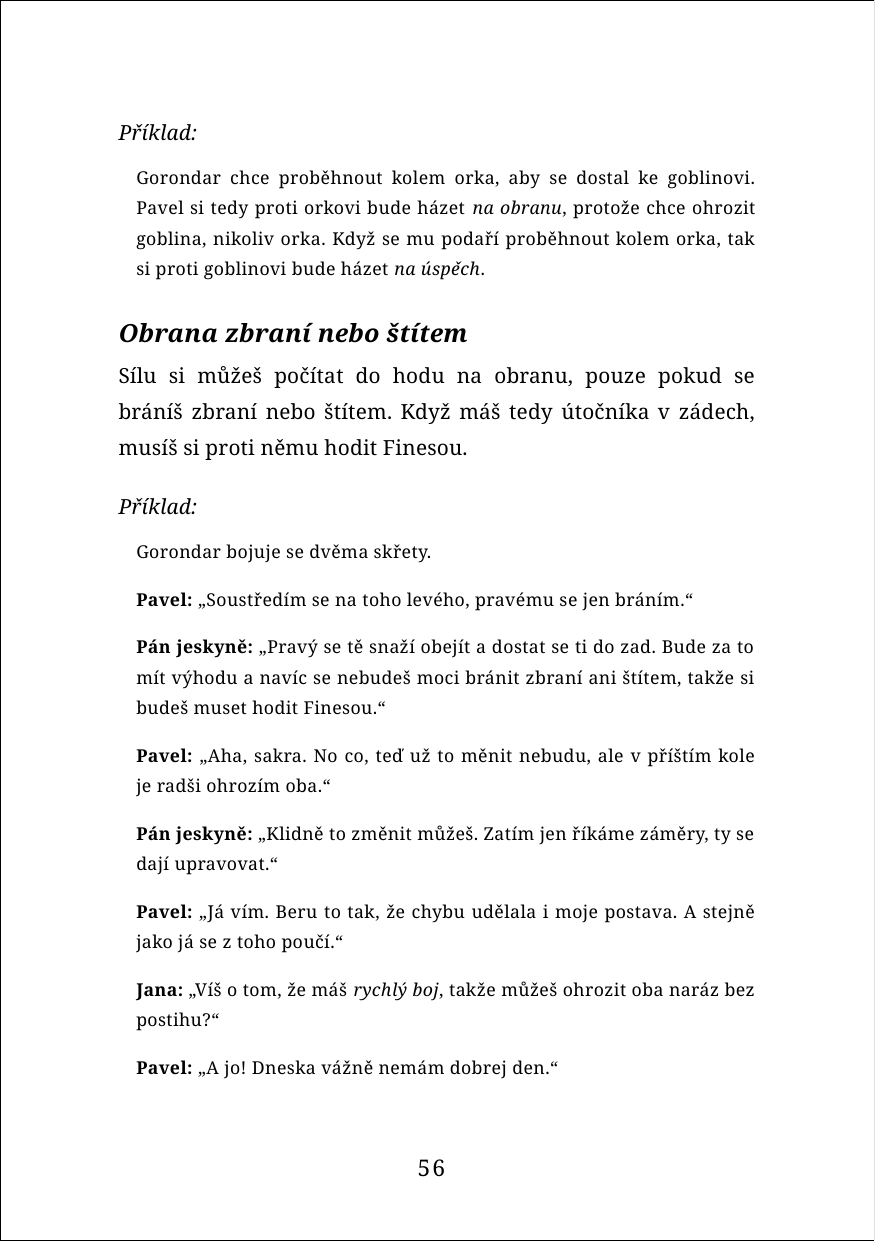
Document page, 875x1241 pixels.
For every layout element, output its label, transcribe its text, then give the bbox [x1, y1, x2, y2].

text Pán jeskyně: „Pravý se tě snaží obejít a dostat se ti do zad. Bude za to mít výhodu a navíc se nebudeš moci bránit zbraní ani štítem, takže si budeš muset hodit Finesou.“ [136, 635, 756, 719]
text Pavel: „Já vím. Beru to tak, že chybu udělala i moje postava. A stejně jako já se z toho poučí.“ [136, 899, 756, 954]
text Příklad: [118, 492, 756, 520]
text Pavel: „A jo! Dneska vážně nemám dobrej den.“ [136, 1056, 756, 1080]
text Pavel: „Soustředím se na toho levého, pravému se jen bráním.“ [136, 587, 756, 611]
text Pán jeskyně: „Klidně to změnit můžeš. Zatím jen říkáme záměry, ty se dají upravovat.“ [136, 821, 756, 876]
text Gorondar bojuje se dvěma skřety. [136, 539, 756, 563]
text Sílu si můžeš počítat do hodu na obranu, pouze pokud se bráníš zbraní nebo štítem. Když máš tedy útočníka v zádech, musíš si proti němu hodit Finesou. [118, 362, 756, 461]
text Příklad: [118, 118, 756, 147]
text Gorondar chce proběhnout kolem orka, aby se dostal ke goblinovi. Pavel si tedy proti orkovi bude házet na obranu, protože chce ohrozit goblina, nikoliv orka. Když se mu podaří proběhnout kolem orka, tak si proti goblinovi bude házet na úspěch. [136, 166, 756, 280]
text Jana: „Víš o tom, že máš rychlý boj, takže můžeš ohrozit oba naráz bez postihu?“ [136, 978, 756, 1032]
subtitle Obrana zbraní nebo štítem [118, 316, 756, 350]
text Pavel: „Aha, sakra. No co, teď už to měnit nebudu, ale v příštím kole je radši ohrozím oba.“ [136, 743, 756, 798]
